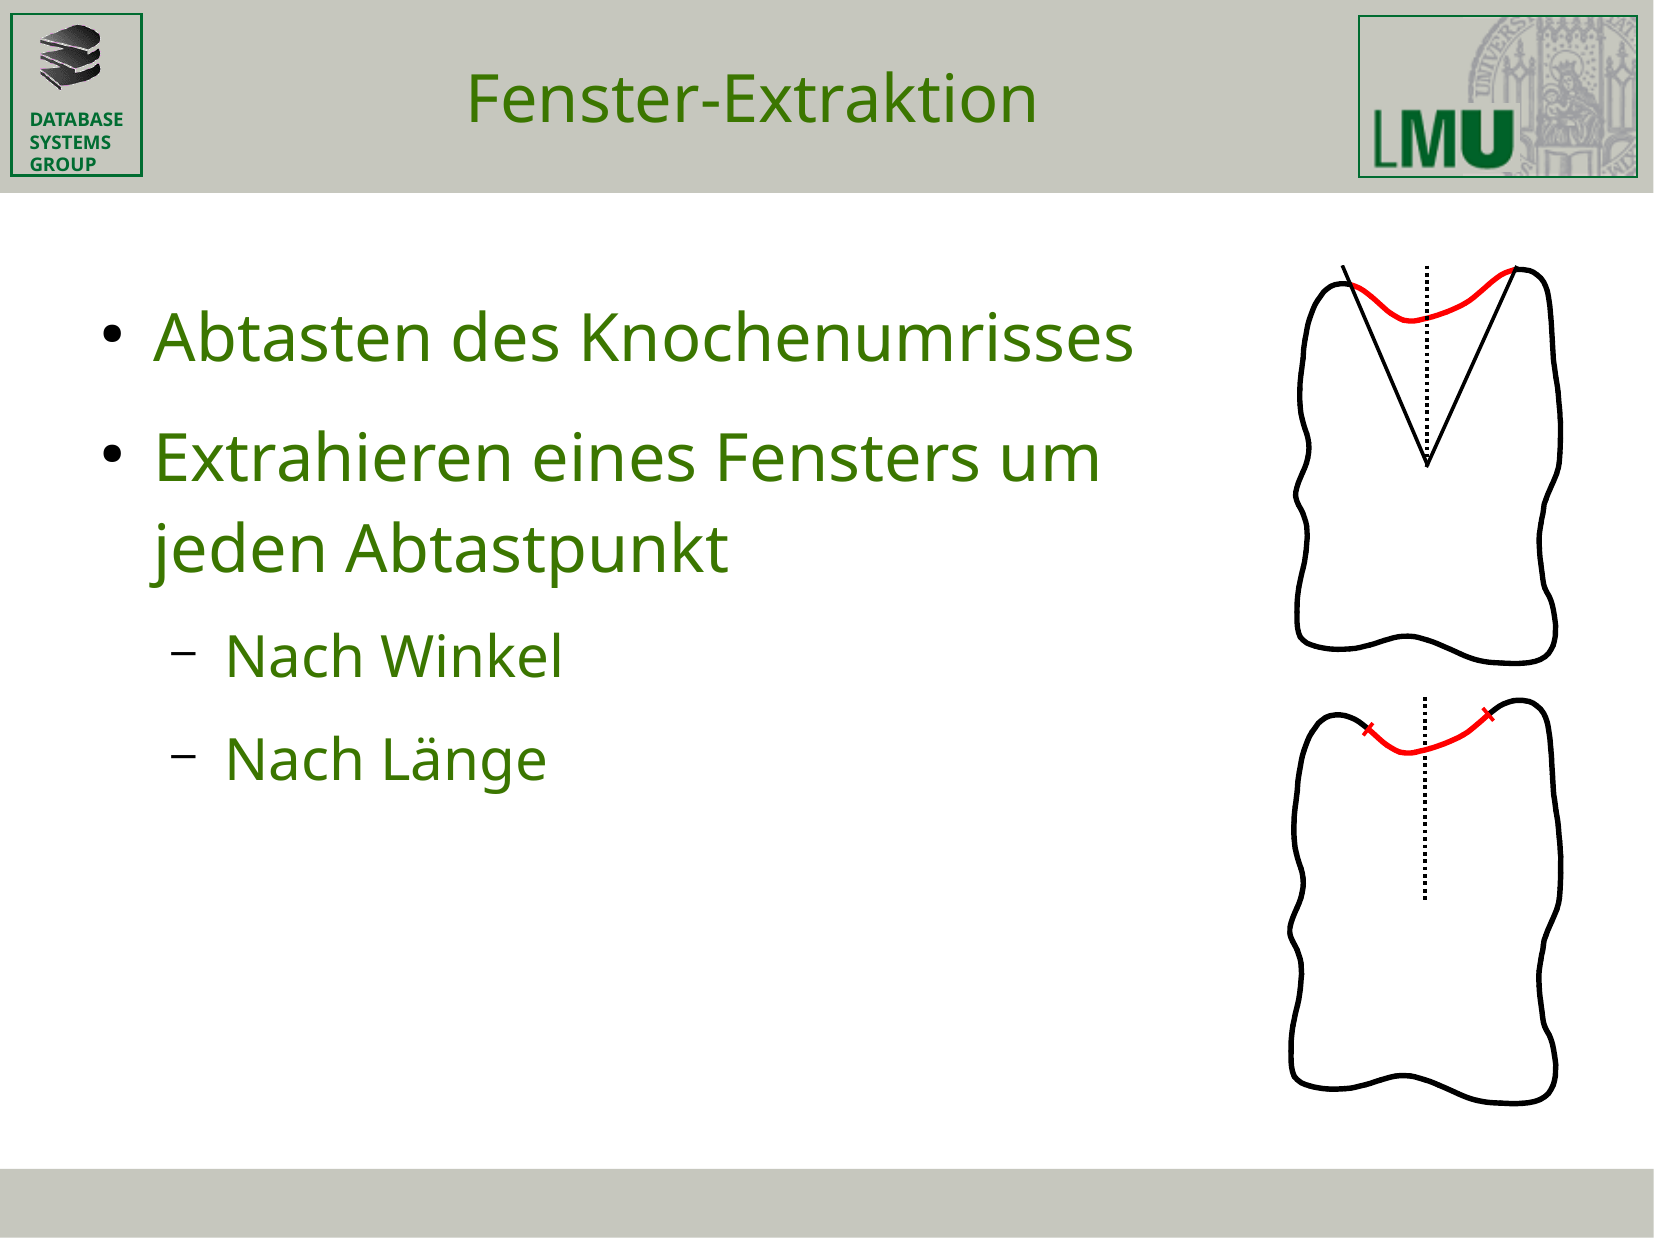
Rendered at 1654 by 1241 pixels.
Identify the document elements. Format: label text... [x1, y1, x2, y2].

title Fenster-Extraktion [183, 17, 1323, 177]
picture [36, 21, 104, 94]
picture [1369, 17, 1636, 176]
list Abtasten des Knochenumrisses Extrahieren eines Fensters um jeden Abtastpunkt Nach Winkel Nach Länge [82, 290, 1571, 1087]
picture [1292, 265, 1564, 668]
picture [1287, 696, 1565, 1107]
